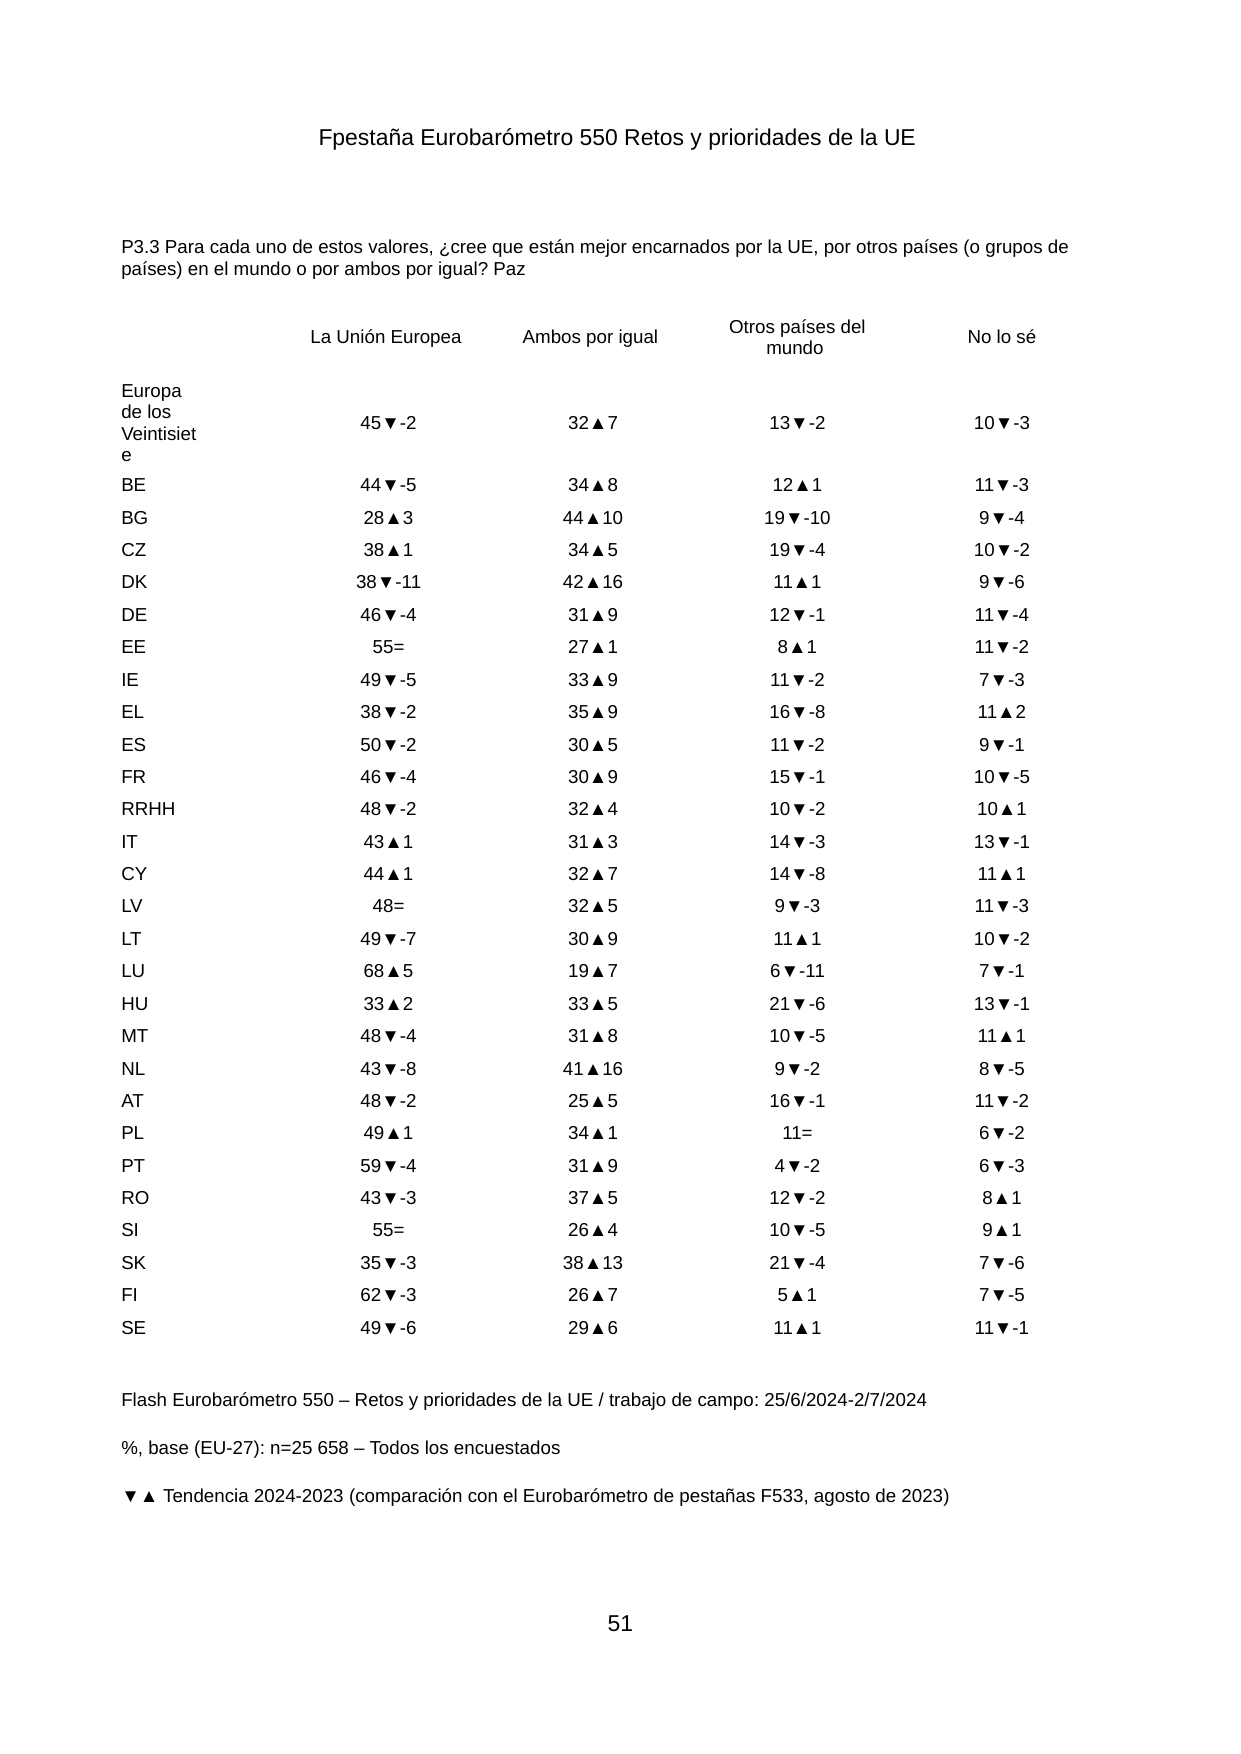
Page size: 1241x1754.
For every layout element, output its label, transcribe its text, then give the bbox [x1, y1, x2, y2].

table_cell 10▼-2 [900, 922, 1104, 955]
table_cell 43▼-3 [286, 1181, 491, 1214]
table_cell 6▼-11 [695, 955, 899, 987]
table_cell 48▼-2 [286, 1084, 491, 1117]
table_cell NL [118, 1052, 202, 1084]
table_cell Ambos por igual [491, 298, 695, 377]
table_cell [202, 501, 286, 533]
table_cell 48= [286, 890, 491, 922]
table_cell 27▲1 [491, 631, 695, 663]
table_cell 8▲1 [900, 1181, 1104, 1214]
table_cell 35▲9 [491, 696, 695, 728]
table_cell 11▼-2 [695, 663, 899, 696]
table_cell 31▲8 [491, 1020, 695, 1052]
table_cell 9▼-6 [900, 566, 1104, 598]
table_cell [202, 1344, 286, 1376]
table_cell 5▲1 [695, 1279, 899, 1311]
table_cell [202, 1117, 286, 1149]
table_cell 31▲3 [491, 825, 695, 857]
table_cell 45▼-2 [286, 377, 491, 469]
table_cell 59▼-4 [286, 1149, 491, 1181]
table_cell EL [118, 696, 202, 728]
table_cell 11▲1 [900, 1020, 1104, 1052]
table_cell 44▲10 [491, 501, 695, 533]
table_cell BE [118, 469, 202, 501]
table_cell [202, 298, 286, 377]
table_cell LT [118, 922, 202, 955]
table_cell HU [118, 987, 202, 1019]
table_cell PL [118, 1117, 202, 1149]
table_cell RO [118, 1181, 202, 1214]
table_cell 34▲8 [491, 469, 695, 501]
table_cell 12▼-1 [695, 598, 899, 631]
table_cell ES [118, 728, 202, 760]
table_cell 13▼-1 [900, 987, 1104, 1019]
table_cell 10▼-3 [900, 377, 1104, 469]
table_cell [202, 631, 286, 663]
table_cell 8▼-5 [900, 1052, 1104, 1084]
table_cell 10▼-2 [900, 534, 1104, 566]
table_cell [202, 534, 286, 566]
table_cell 32▲7 [491, 858, 695, 890]
table_cell 38▼-2 [286, 696, 491, 728]
table_cell FR [118, 760, 202, 793]
table_cell [491, 1344, 695, 1376]
table_cell 33▲9 [491, 663, 695, 696]
table_cell 49▼-5 [286, 663, 491, 696]
table_cell 41▲16 [491, 1052, 695, 1084]
table_cell 68▲5 [286, 955, 491, 987]
table_cell [202, 987, 286, 1019]
table_cell 8▲1 [695, 631, 899, 663]
table_cell [695, 1344, 899, 1376]
table_cell 21▼-6 [695, 987, 899, 1019]
table_cell [202, 1149, 286, 1181]
table_cell [202, 825, 286, 857]
table_cell 19▼-4 [695, 534, 899, 566]
table_header P3.3 Para cada uno de estos valores, ¿cree que están mejor encarnados por la UE, por otros países (o grupos de países) en el mundo o por ambos por igual? Paz [118, 218, 1104, 297]
table_cell 11▲2 [900, 696, 1104, 728]
table_cell DE [118, 598, 202, 631]
table_cell 13▼-2 [695, 377, 899, 469]
table_cell [202, 1246, 286, 1279]
table_cell 37▲5 [491, 1181, 695, 1214]
table_cell LV [118, 890, 202, 922]
table_cell Europa de los Veintisiete [118, 377, 202, 469]
table_cell 10▼-5 [900, 760, 1104, 793]
table_cell 43▼-8 [286, 1052, 491, 1084]
table_cell 49▲1 [286, 1117, 491, 1149]
table_cell 7▼-5 [900, 1279, 1104, 1311]
table_cell [202, 1279, 286, 1311]
table_cell 26▲4 [491, 1214, 695, 1246]
table_cell 49▼-6 [286, 1311, 491, 1343]
table_cell [118, 1344, 202, 1376]
table_cell ▼▲ Tendencia 2024-2023 (comparación con el Eurobarómetro de pestañas F533, agosto de 2023) [118, 1472, 1104, 1520]
table_cell [202, 696, 286, 728]
table_cell 30▲9 [491, 922, 695, 955]
table_cell [202, 1052, 286, 1084]
table_cell 48▼-4 [286, 1020, 491, 1052]
table_cell 7▼-3 [900, 663, 1104, 696]
table_cell 10▲1 [900, 793, 1104, 825]
table_cell 11▼-1 [900, 1311, 1104, 1343]
table_cell 9▼-2 [695, 1052, 899, 1084]
table_cell [286, 1344, 491, 1376]
table_cell 10▼-5 [695, 1214, 899, 1246]
table_cell %, base (EU-27): n=25 658 – Todos los encuestados [118, 1424, 1104, 1472]
table_cell 15▼-1 [695, 760, 899, 793]
table_cell 48▼-2 [286, 793, 491, 825]
table_cell 29▲6 [491, 1311, 695, 1343]
table_cell 44▲1 [286, 858, 491, 890]
table_cell 13▼-1 [900, 825, 1104, 857]
table_cell 16▼-1 [695, 1084, 899, 1117]
table_cell 10▼-2 [695, 793, 899, 825]
table_cell [118, 298, 202, 377]
table_cell 33▲2 [286, 987, 491, 1019]
table_cell 31▲9 [491, 1149, 695, 1181]
table_cell [202, 1214, 286, 1246]
table_cell [202, 890, 286, 922]
table_cell [202, 760, 286, 793]
table_cell 21▼-4 [695, 1246, 899, 1279]
table_cell 11▼-2 [900, 1084, 1104, 1117]
table_cell 50▼-2 [286, 728, 491, 760]
table_cell 11▼-3 [900, 890, 1104, 922]
table_cell DK [118, 566, 202, 598]
table_cell 42▲16 [491, 566, 695, 598]
table_cell 19▼-10 [695, 501, 899, 533]
table_cell 49▼-7 [286, 922, 491, 955]
table_cell [202, 566, 286, 598]
table_cell EE [118, 631, 202, 663]
table_cell AT [118, 1084, 202, 1117]
table_cell 14▼-3 [695, 825, 899, 857]
table_cell SI [118, 1214, 202, 1246]
table_cell 9▼-4 [900, 501, 1104, 533]
table_cell [202, 858, 286, 890]
table_cell [202, 598, 286, 631]
table_cell 32▲5 [491, 890, 695, 922]
table_cell 32▲4 [491, 793, 695, 825]
table_cell 28▲3 [286, 501, 491, 533]
table_cell 11▲1 [695, 566, 899, 598]
table_cell 30▲5 [491, 728, 695, 760]
table_cell [202, 377, 286, 469]
table_cell 34▲1 [491, 1117, 695, 1149]
table_cell [202, 922, 286, 955]
table_cell 38▼-11 [286, 566, 491, 598]
table_cell 19▲7 [491, 955, 695, 987]
table_cell 34▲5 [491, 534, 695, 566]
table_cell SK [118, 1246, 202, 1279]
table_cell 11▼-4 [900, 598, 1104, 631]
table_cell 55= [286, 1214, 491, 1246]
table_cell 11▲1 [695, 922, 899, 955]
table_cell 43▲1 [286, 825, 491, 857]
table_cell 30▲9 [491, 760, 695, 793]
table_cell [202, 469, 286, 501]
table_cell 16▼-8 [695, 696, 899, 728]
table_cell [202, 663, 286, 696]
table_cell 9▼-3 [695, 890, 899, 922]
table_cell SE [118, 1311, 202, 1343]
table_cell [202, 1084, 286, 1117]
table_cell 7▼-1 [900, 955, 1104, 987]
table_cell 44▼-5 [286, 469, 491, 501]
table_cell 46▼-4 [286, 760, 491, 793]
table_cell IE [118, 663, 202, 696]
table_cell 11▼-2 [900, 631, 1104, 663]
table_cell [900, 1344, 1104, 1376]
table_cell IT [118, 825, 202, 857]
table_cell 31▲9 [491, 598, 695, 631]
table_cell Otros países del mundo [695, 298, 899, 377]
table_cell 26▲7 [491, 1279, 695, 1311]
table_cell 11▼-3 [900, 469, 1104, 501]
table_cell 46▼-4 [286, 598, 491, 631]
table_cell 55= [286, 631, 491, 663]
table_cell 32▲7 [491, 377, 695, 469]
table_cell 35▼-3 [286, 1246, 491, 1279]
table_cell La Unión Europea [286, 298, 491, 377]
table_cell 62▼-3 [286, 1279, 491, 1311]
table_cell 6▼-2 [900, 1117, 1104, 1149]
table_cell Flash Eurobarómetro 550 – Retos y prioridades de la UE / trabajo de campo: 25/6/2024-2/7/2024 [118, 1376, 1104, 1424]
table_cell 11= [695, 1117, 899, 1149]
table_cell [202, 728, 286, 760]
table_cell 11▼-2 [695, 728, 899, 760]
table_cell MT [118, 1020, 202, 1052]
table_cell BG [118, 501, 202, 533]
table_cell [202, 1020, 286, 1052]
table_cell LU [118, 955, 202, 987]
table_cell 11▲1 [695, 1311, 899, 1343]
table_cell [202, 955, 286, 987]
table_cell 10▼-5 [695, 1020, 899, 1052]
table_cell [202, 793, 286, 825]
table_cell 12▼-2 [695, 1181, 899, 1214]
table_cell 12▲1 [695, 469, 899, 501]
table_cell FI [118, 1279, 202, 1311]
table_cell 33▲5 [491, 987, 695, 1019]
table_cell 4▼-2 [695, 1149, 899, 1181]
table_cell RRHH [118, 793, 202, 825]
table_cell 14▼-8 [695, 858, 899, 890]
table_cell 7▼-6 [900, 1246, 1104, 1279]
table_cell 6▼-3 [900, 1149, 1104, 1181]
table_cell 11▲1 [900, 858, 1104, 890]
table_cell PT [118, 1149, 202, 1181]
table_cell [202, 1181, 286, 1214]
table_cell [202, 1311, 286, 1343]
table_cell 9▼-1 [900, 728, 1104, 760]
table_cell CZ [118, 534, 202, 566]
table_cell 38▲1 [286, 534, 491, 566]
table_cell No lo sé [900, 298, 1104, 377]
table_cell 38▲13 [491, 1246, 695, 1279]
table_cell CY [118, 858, 202, 890]
table_cell 25▲5 [491, 1084, 695, 1117]
table_cell 9▲1 [900, 1214, 1104, 1246]
